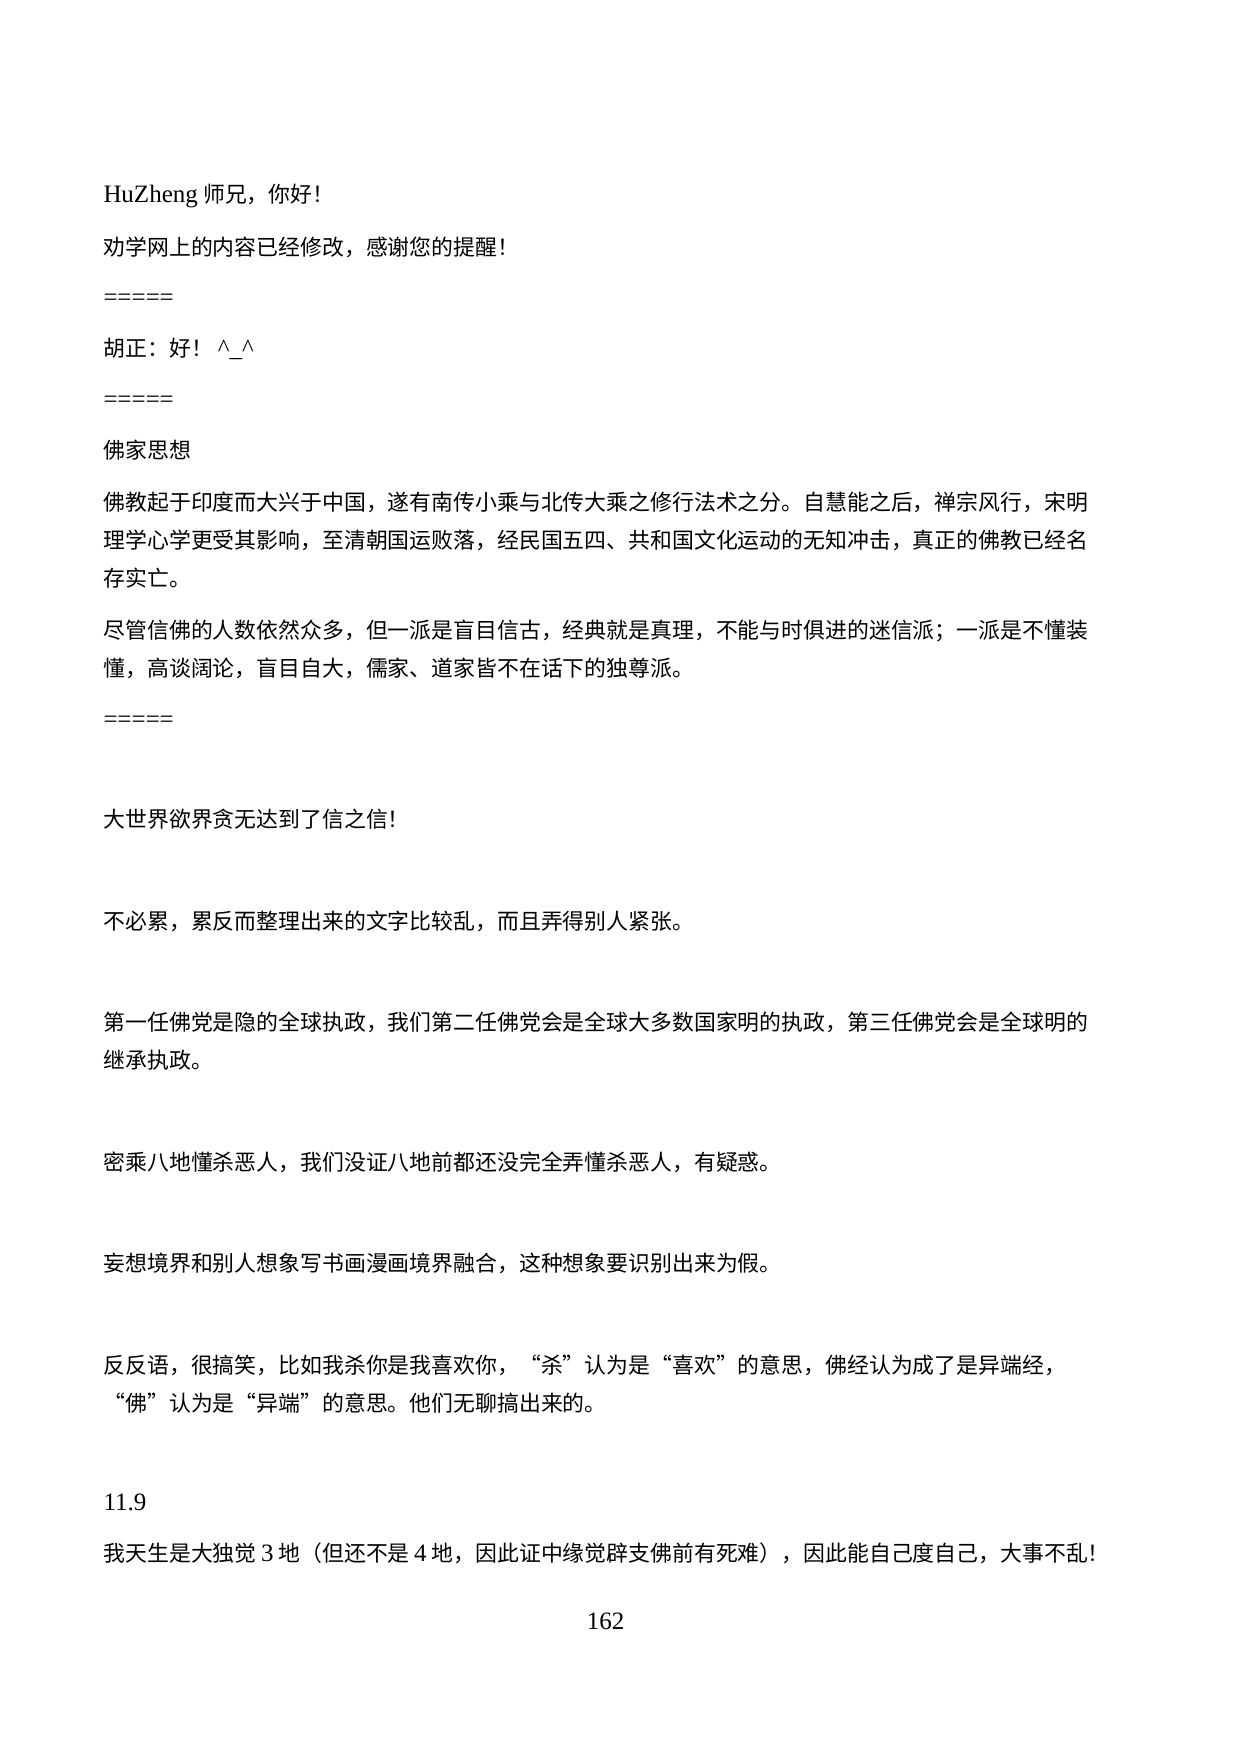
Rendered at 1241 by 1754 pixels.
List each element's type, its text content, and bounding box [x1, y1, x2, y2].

text 反反语，很搞笑，比如我杀你是我喜欢你，“杀”认为是“喜欢”的意思，佛经认为成了是异端经，“佛”认为是“异端”的意思。他们无聊搞出来的。 [103, 1348, 1107, 1417]
text 劝学网上的内容已经修改，感谢您的提醒！ [103, 229, 1107, 261]
text 11.9 [103, 1487, 1107, 1516]
text HuZheng师兄，你好！ [103, 177, 1107, 209]
text ===== [103, 384, 1107, 412]
text 佛教起于印度而大兴于中国，遂有南传小乘与北传大乘之修行法术之分。自慧能之后，禅宗风行，宋明理学心学更受其影响，至清朝国运败落，经民国五四、共和国文化运动的无知冲击，真正的佛教已经名存实亡。 [103, 485, 1107, 593]
text ===== [103, 704, 1107, 733]
text 第一任佛党是隐的全球执政，我们第二任佛党会是全球大多数国家明的执政，第三任佛党会是全球明的继承执政。 [103, 1005, 1107, 1075]
text 密乘八地懂杀恶人，我们没证八地前都还没完全弄懂杀恶人，有疑惑。 [103, 1145, 1107, 1176]
text ===== [103, 282, 1107, 311]
text 尽管信佛的人数依然众多，但一派是盲目信古，经典就是真理，不能与时俱进的迷信派；一派是不懂装懂，高谈阔论，盲目自大，儒家、道家皆不在话下的独尊派。 [103, 613, 1107, 683]
text 不必累，累反而整理出来的文字比较乱，而且弄得别人紧张。 [103, 904, 1107, 935]
text 胡正：好！ ^_^ [103, 331, 1107, 363]
text 妄想境界和别人想象写书画漫画境界融合，这种想象要识别出来为假。 [103, 1246, 1107, 1278]
text 佛家思想 [103, 433, 1107, 464]
text 大世界欲界贪无达到了信之信！ [103, 802, 1107, 834]
text 我天生是大独觉3地（但还不是4地，因此证中缘觉辟支佛前有死难），因此能自己度自己，大事不乱！ [103, 1536, 1107, 1568]
